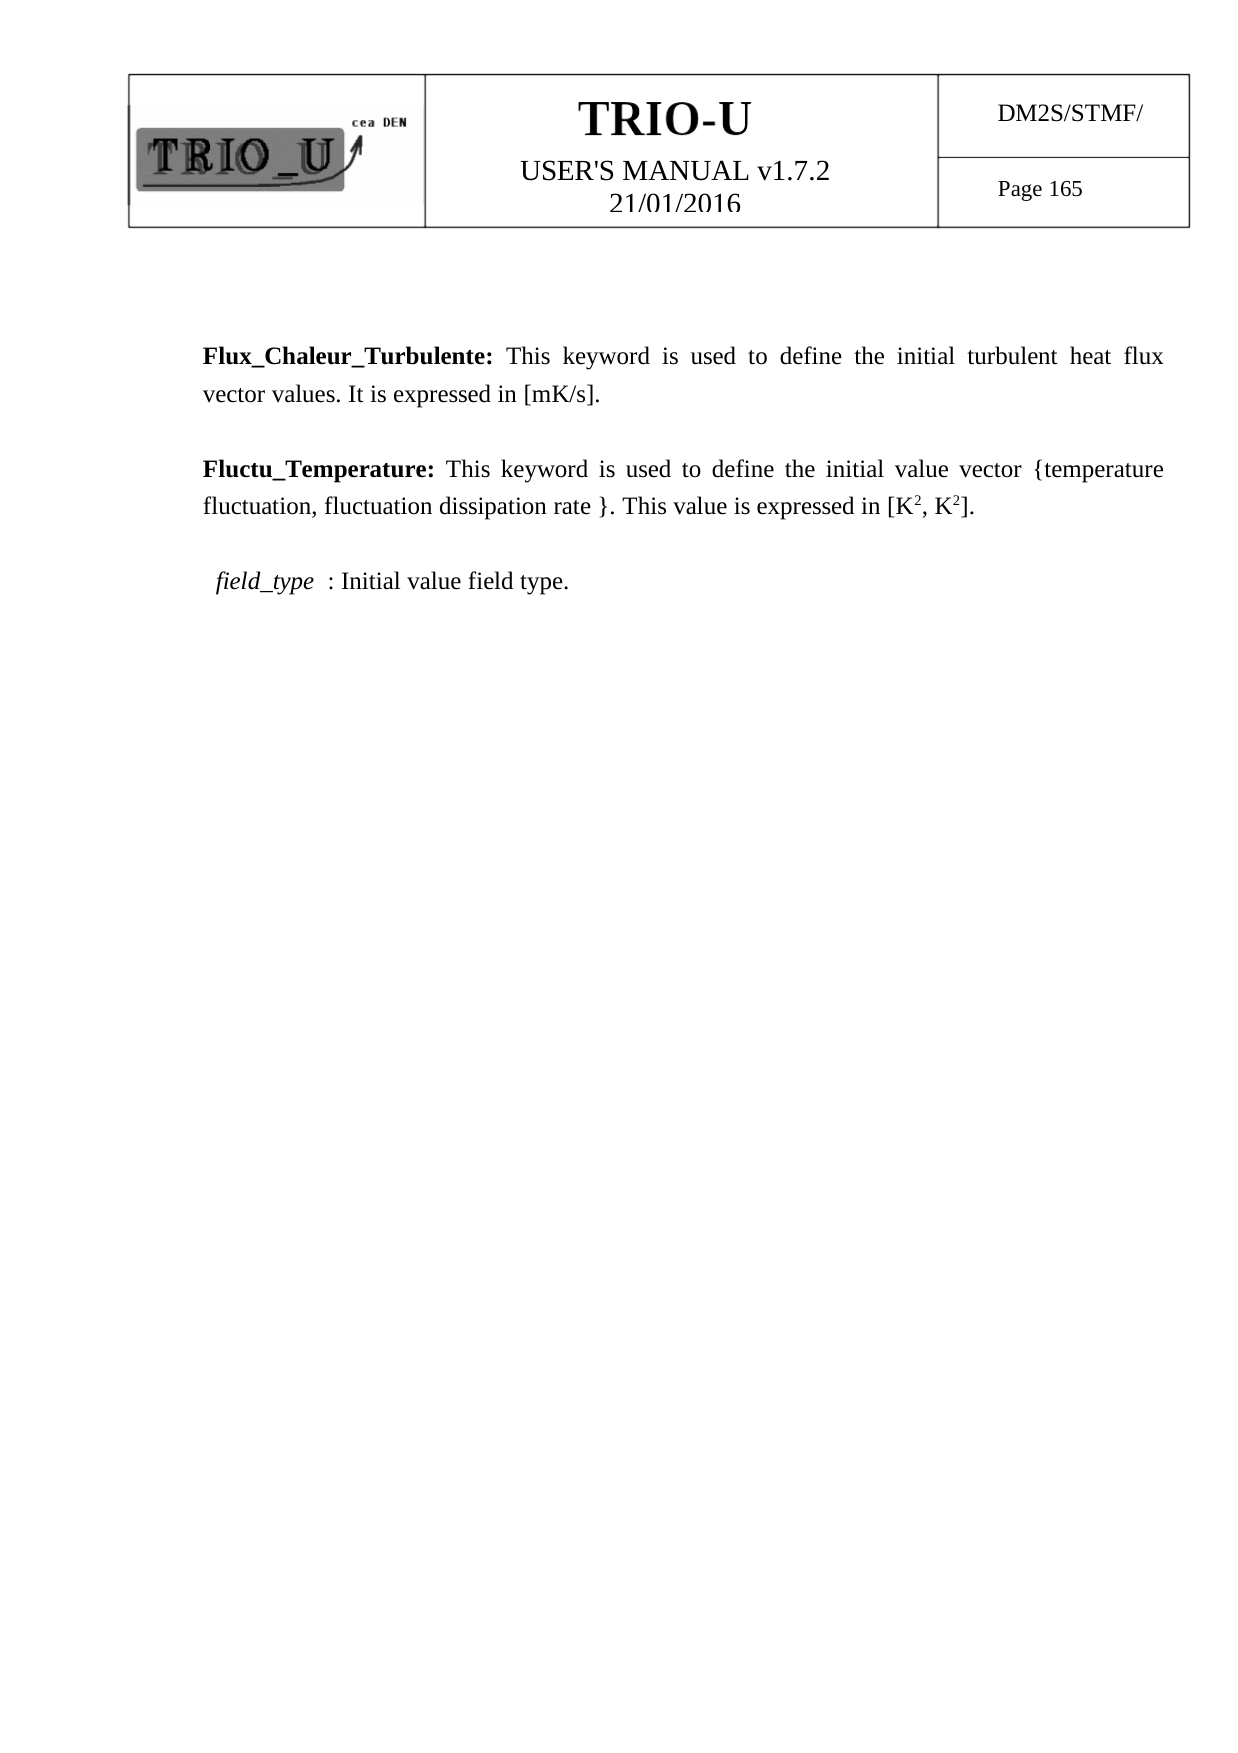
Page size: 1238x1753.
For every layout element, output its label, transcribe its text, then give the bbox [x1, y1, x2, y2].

text Fluctu_Temperature: This keyword is used to define the initial value vector {temperature fluctuation, fluctuation dissipation rate }. This value is expressed in [K2, K2]. [203, 445, 1165, 520]
text Flux_Chaleur_Turbulente: This keyword is used to define the initial turbulent heat flux vector values. It is expressed in [mK/s]. [203, 333, 1165, 408]
text field_type : Initial value field type. [203, 558, 1165, 595]
